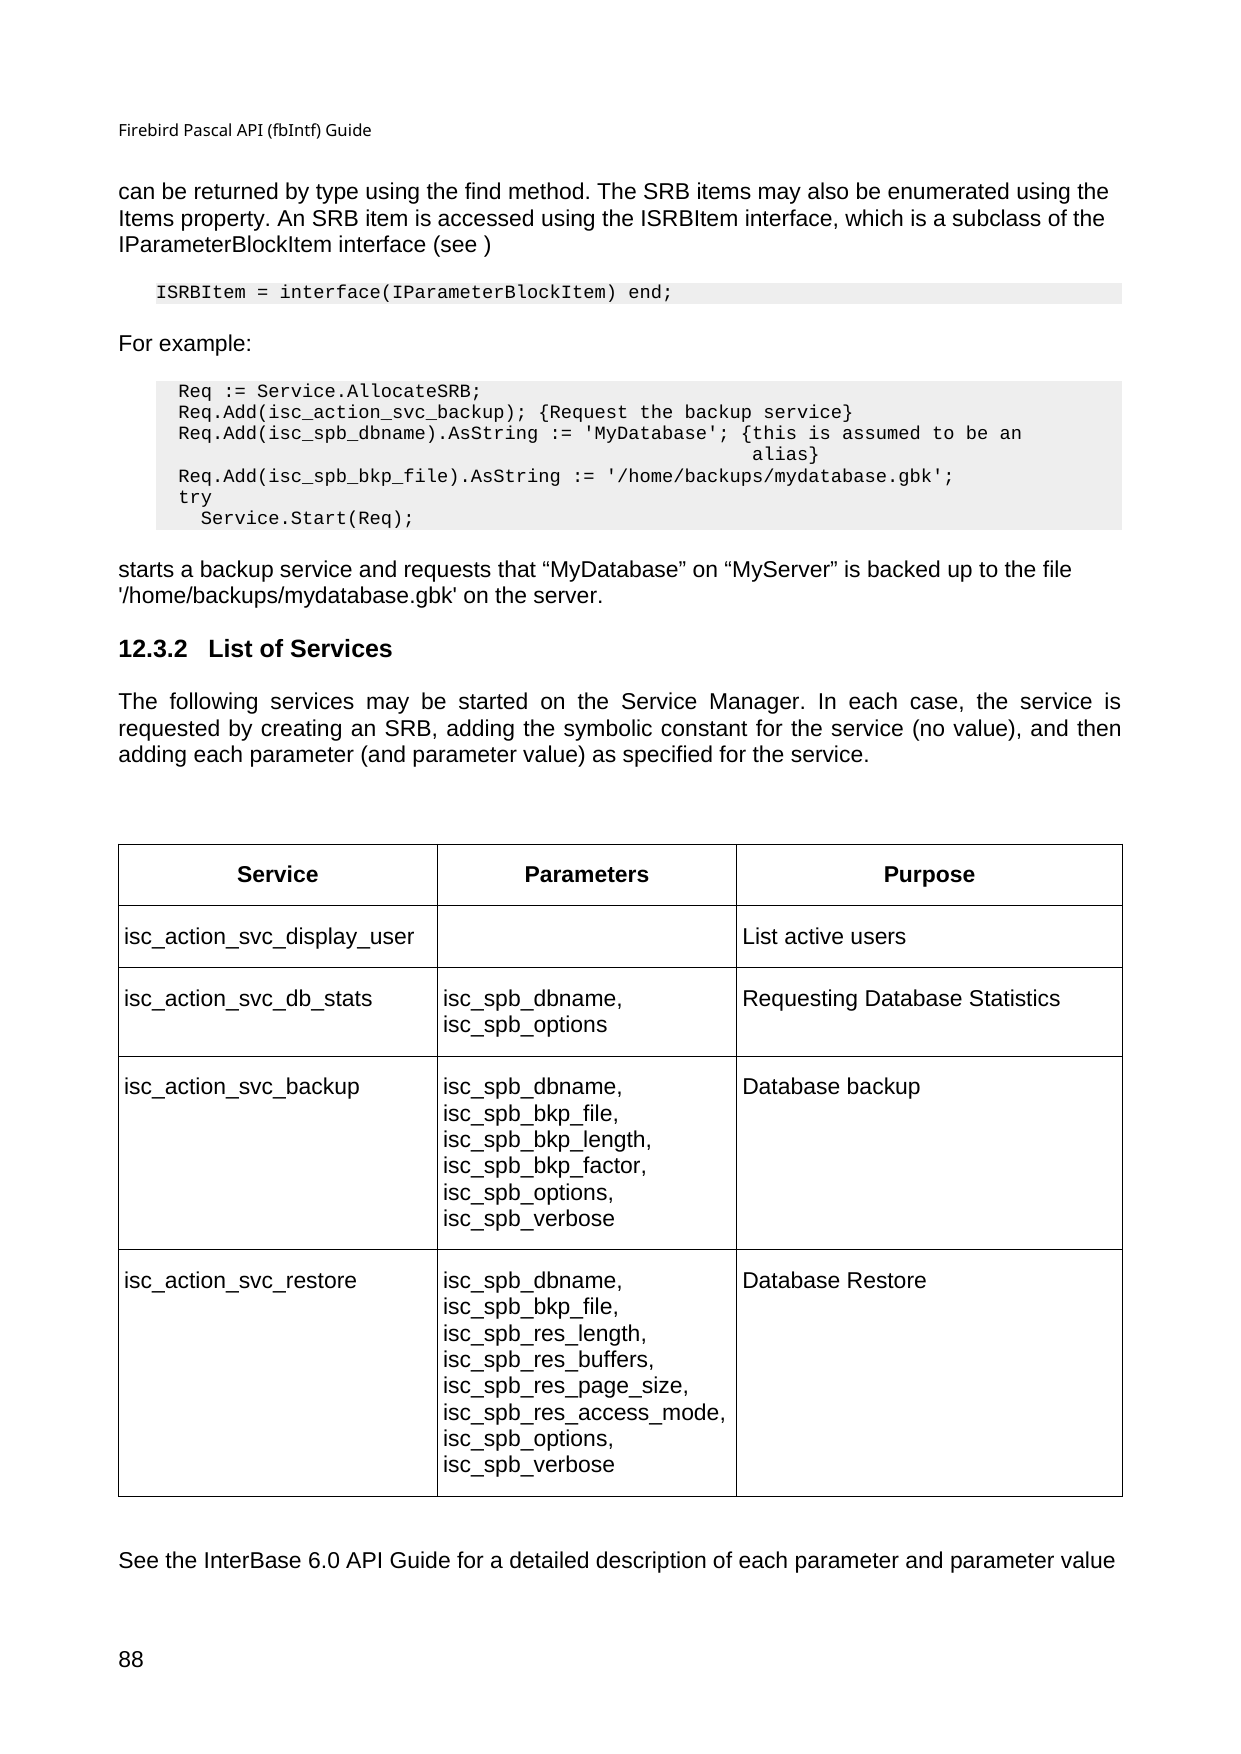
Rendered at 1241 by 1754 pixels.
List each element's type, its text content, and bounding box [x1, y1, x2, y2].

table_cell isc_action_svc_backup [119, 1057, 437, 1249]
text Req.Add(isc_action_svc_backup); {Request the backup service} [156, 403, 1122, 424]
text can be returned by type using the find method. The SRB items may also be enumerated using the Items property. An SRB item is accessed using the ISRBItem interface, which is a subclass of the IParameterBlockItem interface (see ) [118, 178, 1122, 257]
table_cell Database backup [737, 1057, 1122, 1249]
text Req := Service.AllocateSRB; [156, 381, 1122, 403]
table_header Parameters [438, 845, 736, 905]
table_cell List active users [737, 906, 1122, 967]
text Service.Start(Req); [156, 509, 1122, 530]
text For example: [118, 329, 1122, 356]
text starts a backup service and requests that “MyDatabase” on “MyServer” is backed up to the file '/home/backups/mydatabase.gbk' on the server. [118, 556, 1122, 608]
text The following services may be started on the Service Manager. In each case, the service is requested by creating an SRB, adding the symbolic constant for the service (no value), and then adding each parameter (and parameter value) as specified for the service. [118, 688, 1122, 767]
text ISRBItem = interface(IParameterBlockItem) end; [156, 283, 1122, 304]
text alias} [156, 445, 1122, 466]
table_cell Requesting Database Statistics [737, 968, 1122, 1056]
table_cell isc_action_svc_db_stats [119, 968, 437, 1056]
table_cell isc_spb_dbname, isc_spb_options [438, 968, 736, 1056]
table_cell isc_action_svc_display_user [119, 906, 437, 967]
text Req.Add(isc_spb_bkp_file).AsString := '/home/backups/mydatabase.gbk'; [156, 466, 1122, 488]
text try [156, 488, 1122, 509]
table_cell [438, 906, 736, 967]
table_cell isc_spb_dbname, isc_spb_bkp_file, isc_spb_bkp_length, isc_spb_bkp_factor, isc_spb_options, isc_spb_verbose [438, 1057, 736, 1249]
table_cell isc_action_svc_restore [119, 1250, 437, 1496]
table_cell isc_spb_dbname, isc_spb_bkp_file, isc_spb_res_length, isc_spb_res_buffers, isc_spb_res_page_size, isc_spb_res_access_mode, isc_spb_options, isc_spb_verbose [438, 1250, 736, 1496]
table_header Service [119, 845, 437, 905]
table_cell Database Restore [737, 1250, 1122, 1496]
text Req.Add(isc_spb_dbname).AsString := 'MyDatabase'; {this is assumed to be an [156, 424, 1122, 445]
table_header Purpose [737, 845, 1122, 905]
subtitle List of Services [118, 634, 1122, 663]
text See the InterBase 6.0 API Guide for a detailed description of each parameter and parameter value [118, 1547, 1122, 1573]
